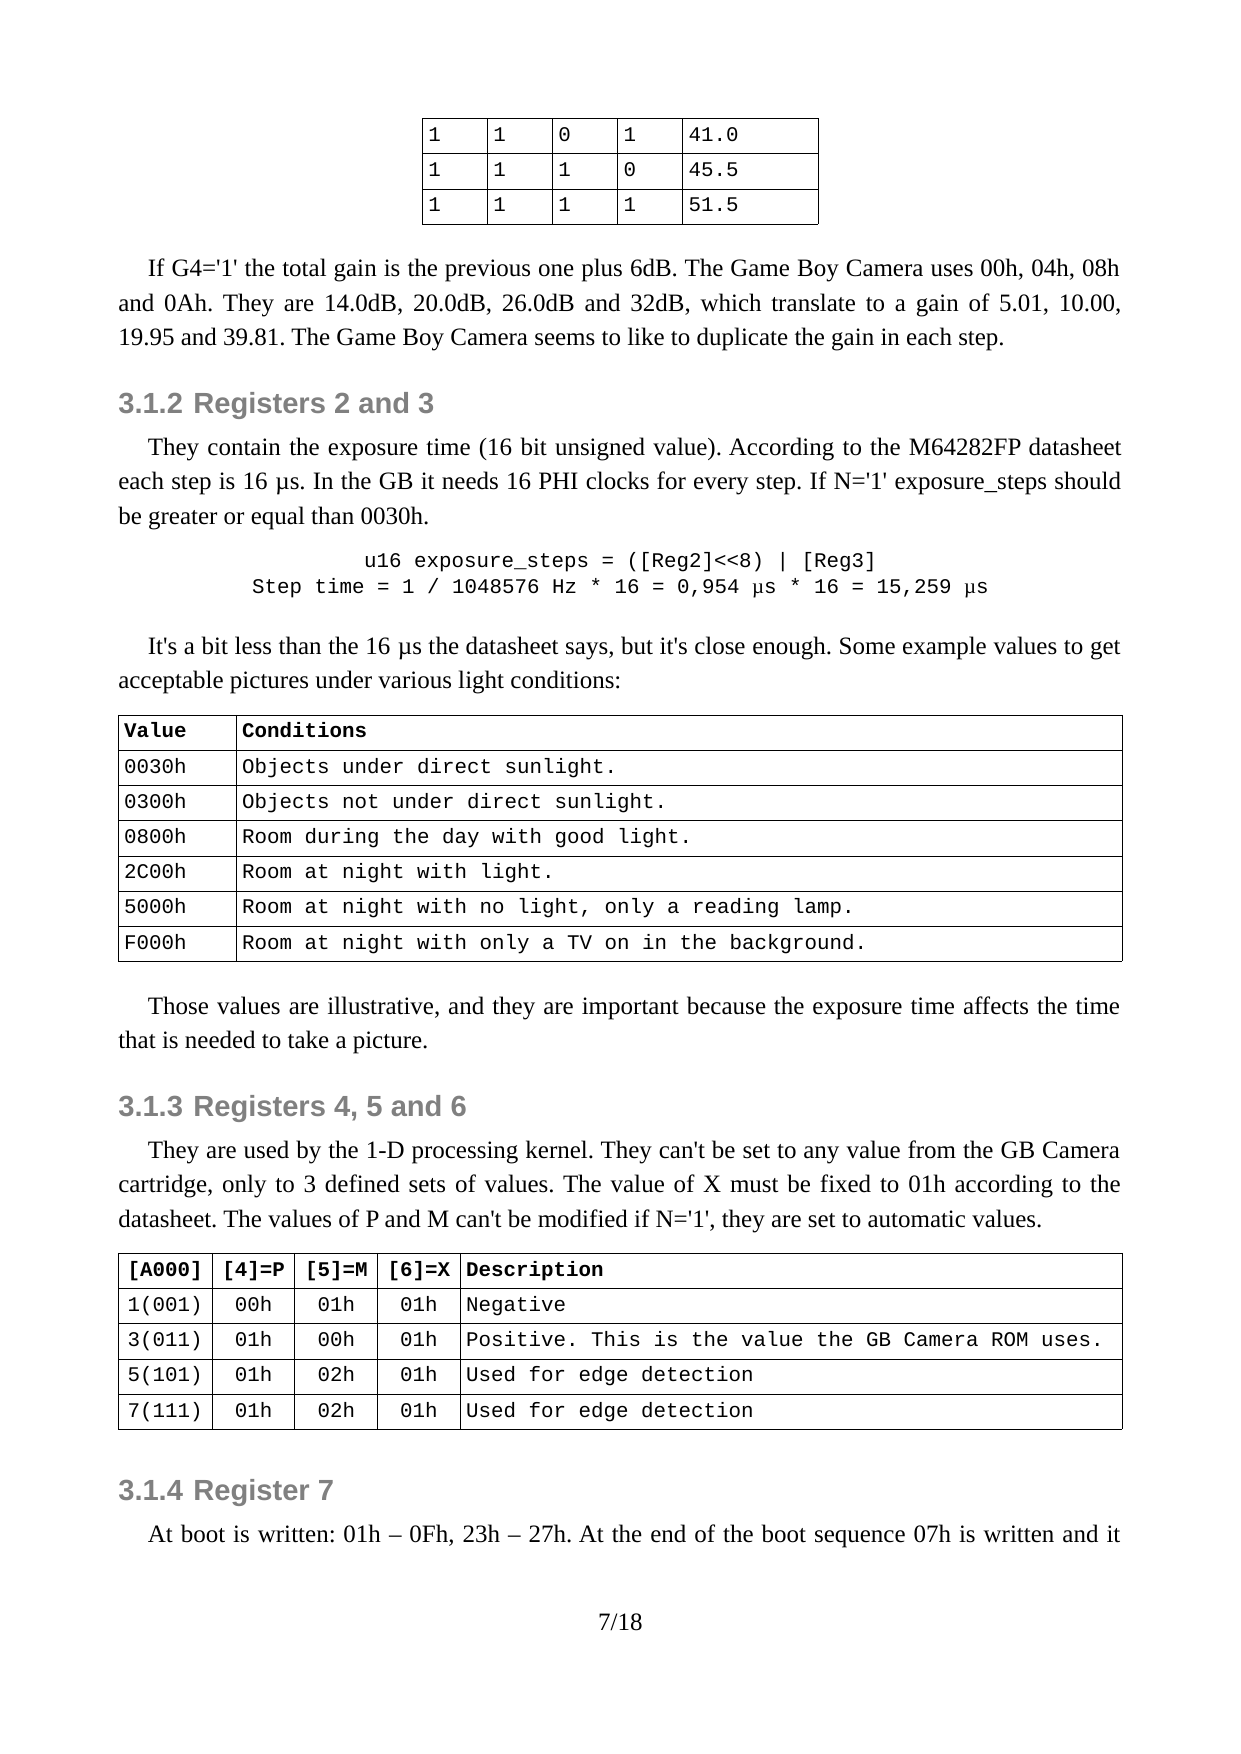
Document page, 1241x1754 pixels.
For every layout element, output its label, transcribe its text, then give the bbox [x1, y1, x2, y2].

table_cell 0030h [119, 751, 236, 785]
table_cell Room at night with no light, only a reading lamp. [237, 892, 1122, 926]
table_cell 1 [423, 154, 487, 188]
table_cell Room during the day with good light. [237, 821, 1122, 856]
subtitle Registers 4, 5 and 6 [118, 1089, 1122, 1122]
table_cell F000h [119, 927, 236, 961]
table_cell Used for edge detection [461, 1360, 1122, 1394]
table_cell 41.0 [683, 119, 818, 153]
text u16 exposure_steps = ([Reg2]<<8) | [Reg3] [118, 550, 1122, 574]
table_cell 0800h [119, 821, 236, 856]
subtitle Registers 2 and 3 [118, 386, 1122, 419]
table_cell 0 [553, 119, 617, 153]
table_cell 1 [488, 119, 552, 153]
table_cell 0 [618, 154, 682, 188]
table_header [4]=P [213, 1254, 294, 1288]
table_cell 1 [423, 119, 487, 153]
table_header Value [119, 716, 236, 750]
table_cell 01h [213, 1360, 294, 1394]
table_cell 00h [213, 1289, 294, 1323]
table_cell 1 [553, 154, 617, 188]
table_cell 01h [295, 1289, 377, 1323]
table_cell 01h [378, 1360, 460, 1394]
table_cell 2C00h [119, 857, 236, 891]
table_header [5]=M [295, 1254, 377, 1288]
subtitle Register 7 [118, 1473, 1122, 1507]
table_cell 00h [295, 1324, 377, 1358]
table_cell 45.5 [683, 154, 818, 188]
table_cell Used for edge detection [461, 1395, 1122, 1429]
table_cell 1 [553, 190, 617, 224]
table_cell 02h [295, 1360, 377, 1394]
table_cell Room at night with only a TV on in the background. [237, 927, 1122, 961]
table_cell 1 [618, 190, 682, 224]
table_cell 01h [213, 1395, 294, 1429]
table_cell Positive. This is the value the GB Camera ROM uses. [461, 1324, 1122, 1358]
text Step time = 1 / 1048576 Hz * 16 = 0,954 µs * 16 = 15,259 µs [118, 574, 1122, 599]
table_header [A000] [119, 1254, 212, 1288]
table_cell 1 [618, 119, 682, 153]
table_header [6]=X [378, 1254, 460, 1288]
text At boot is written: 01h – 0Fh, 23h – 27h. At the end of the boot sequence 07h is written and it [118, 1519, 1122, 1548]
table_cell 1 [423, 190, 487, 224]
table_cell 01h [378, 1289, 460, 1323]
table_cell 51.5 [683, 190, 818, 224]
table_cell 5(101) [119, 1360, 212, 1394]
text They contain the exposure time (16 bit unsigned value). According to the M64282FP datasheet each step is 16 µs. In the GB it needs 16 PHI clocks for every step. If N='1' exposure_steps should be greater or equal than 0030h. [118, 432, 1122, 530]
table_cell Negative [461, 1289, 1122, 1323]
table_header Conditions [237, 716, 1122, 750]
table_cell 1(001) [119, 1289, 212, 1323]
table_cell 3(011) [119, 1324, 212, 1358]
table_cell 01h [378, 1395, 460, 1429]
text Those values are illustrative, and they are important because the exposure time affects the time that is needed to take a picture. [118, 991, 1122, 1054]
table_cell 5000h [119, 892, 236, 926]
table_cell 02h [295, 1395, 377, 1429]
text If G4='1' the total gain is the previous one plus 6dB. The Game Boy Camera uses 00h, 04h, 08h and 0Ah. They are 14.0dB, 20.0dB, 26.0dB and 32dB, which translate to a gain of 5.01, 10.00, 19.95 and 39.81. The Game Boy Camera seems to like to duplicate the gain in each step. [118, 253, 1122, 351]
table_cell 01h [213, 1324, 294, 1358]
table_cell 7(111) [119, 1395, 212, 1429]
table_cell Room at night with light. [237, 857, 1122, 891]
text It's a bit less than the 16 µs the datasheet says, but it's close enough. Some example values to get acceptable pictures under various light conditions: [118, 631, 1122, 694]
table_cell 1 [488, 190, 552, 224]
table_cell Objects not under direct sunlight. [237, 786, 1122, 820]
table_cell Objects under direct sunlight. [237, 751, 1122, 785]
table_cell 01h [378, 1324, 460, 1358]
text They are used by the 1-D processing kernel. They can't be set to any value from the GB Camera cartridge, only to 3 defined sets of values. The value of X must be fixed to 01h according to the datasheet. The values of P and M can't be modified if N='1', they are set to automatic values. [118, 1135, 1122, 1233]
table_header Description [461, 1254, 1122, 1288]
table_cell 1 [488, 154, 552, 188]
table_cell 0300h [119, 786, 236, 820]
